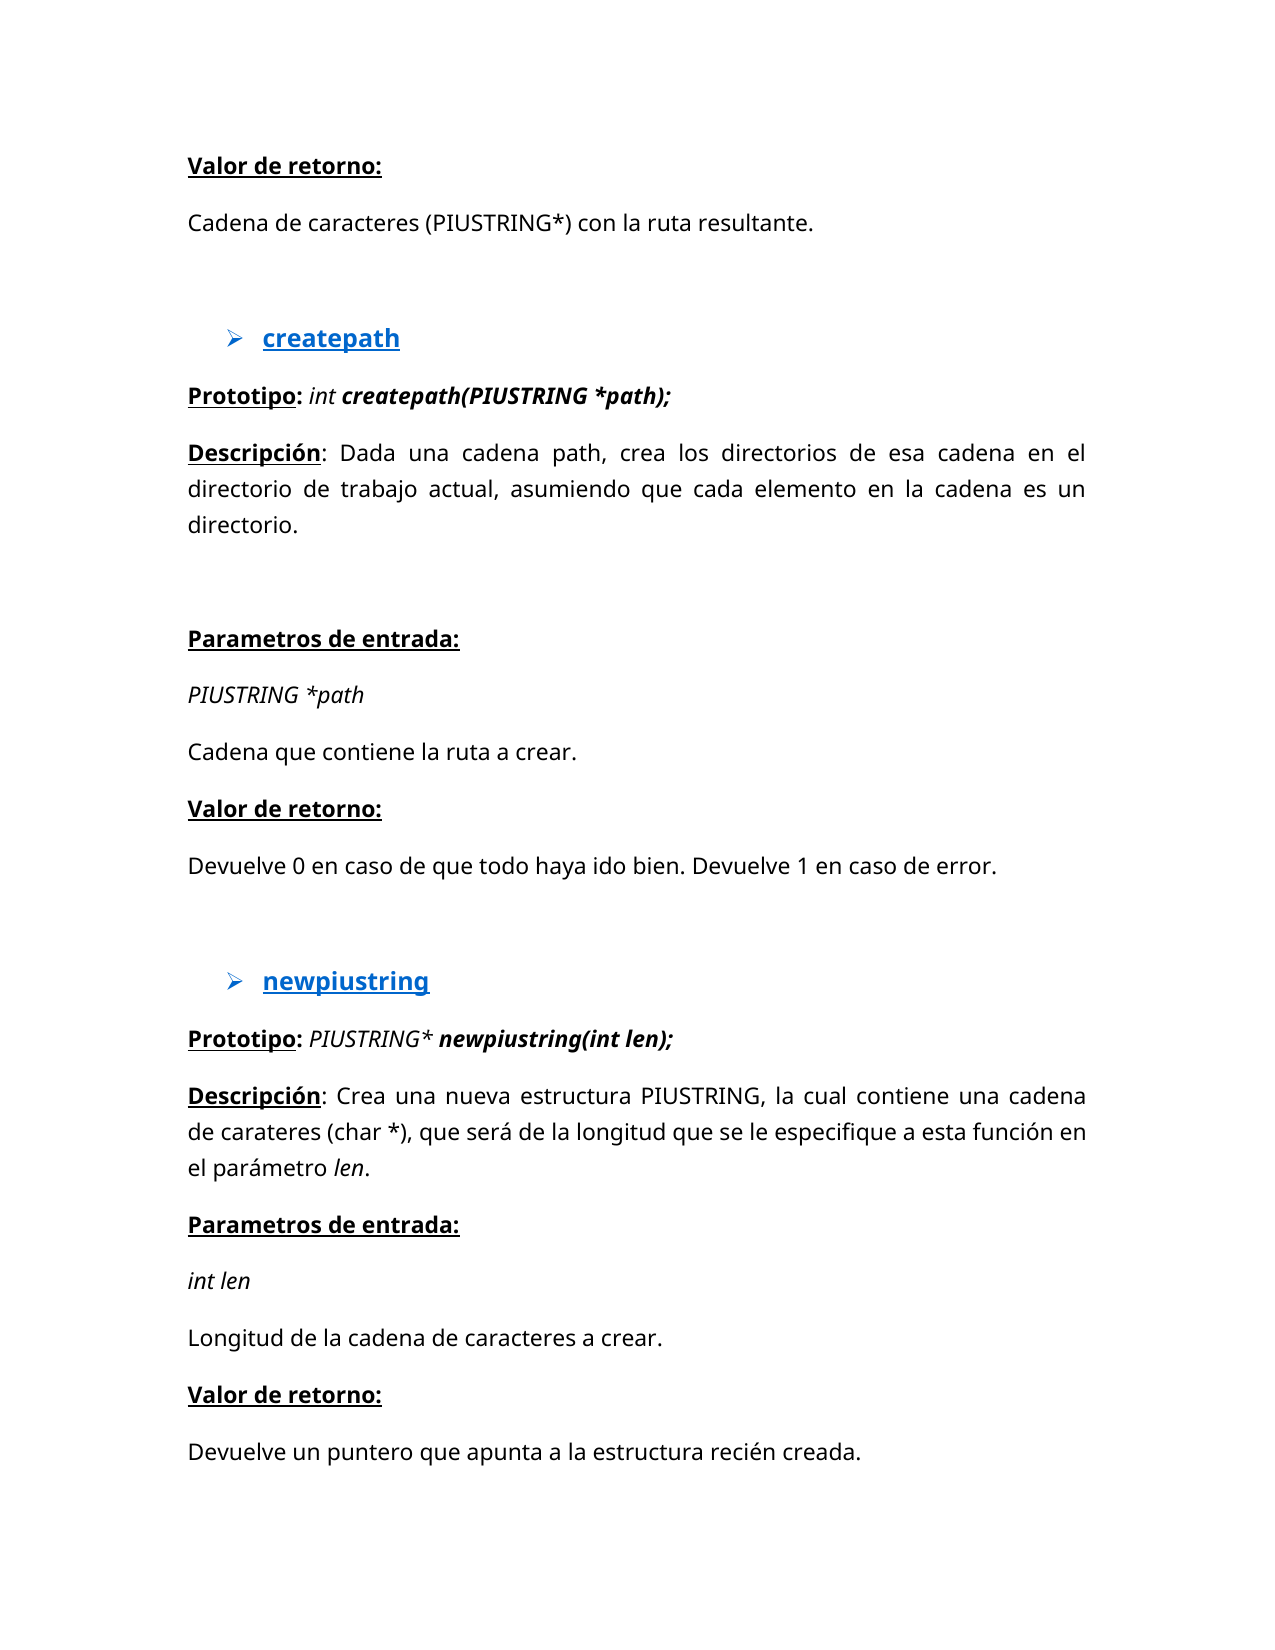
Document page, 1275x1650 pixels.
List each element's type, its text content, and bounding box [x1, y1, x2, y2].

text Valor de retorno: [187, 793, 1087, 824]
text Devuelve 0 en caso de que todo haya ido bien. Devuelve 1 en caso de error. [187, 849, 1087, 881]
list createpath [225, 320, 1087, 354]
text Devuelve un puntero que apunta a la estructura recién creada. [187, 1436, 1087, 1467]
text Prototipo: int createpath(PIUSTRING *path); [187, 380, 1087, 412]
text Parametros de entrada: [187, 622, 1087, 654]
text Valor de retorno: [187, 1379, 1087, 1410]
text PIUSTRING *path [187, 679, 1087, 711]
text Parametros de entrada: [187, 1208, 1087, 1240]
text Cadena de caracteres (PIUSTRING*) con la ruta resultante. [187, 207, 1087, 238]
text Longitud de la cadena de caracteres a crear. [187, 1322, 1087, 1353]
text Cadena que contiene la ruta a crear. [187, 736, 1087, 767]
text Descripción: Crea una nueva estructura PIUSTRING, la cual contiene una cadena de carateres (char *), que será de la longitud que se le especifique a esta función en el parámetro len. [187, 1080, 1087, 1183]
text int len [187, 1265, 1087, 1297]
text Prototipo: PIUSTRING* newpiustring(int len); [187, 1023, 1087, 1054]
text Valor de retorno: [187, 150, 1087, 181]
list newpiustring [225, 963, 1087, 997]
text Descripción: Dada una cadena path, crea los directorios de esa cadena en el directorio de trabajo actual, asumiendo que cada elemento en la cadena es un directorio. [187, 437, 1087, 540]
